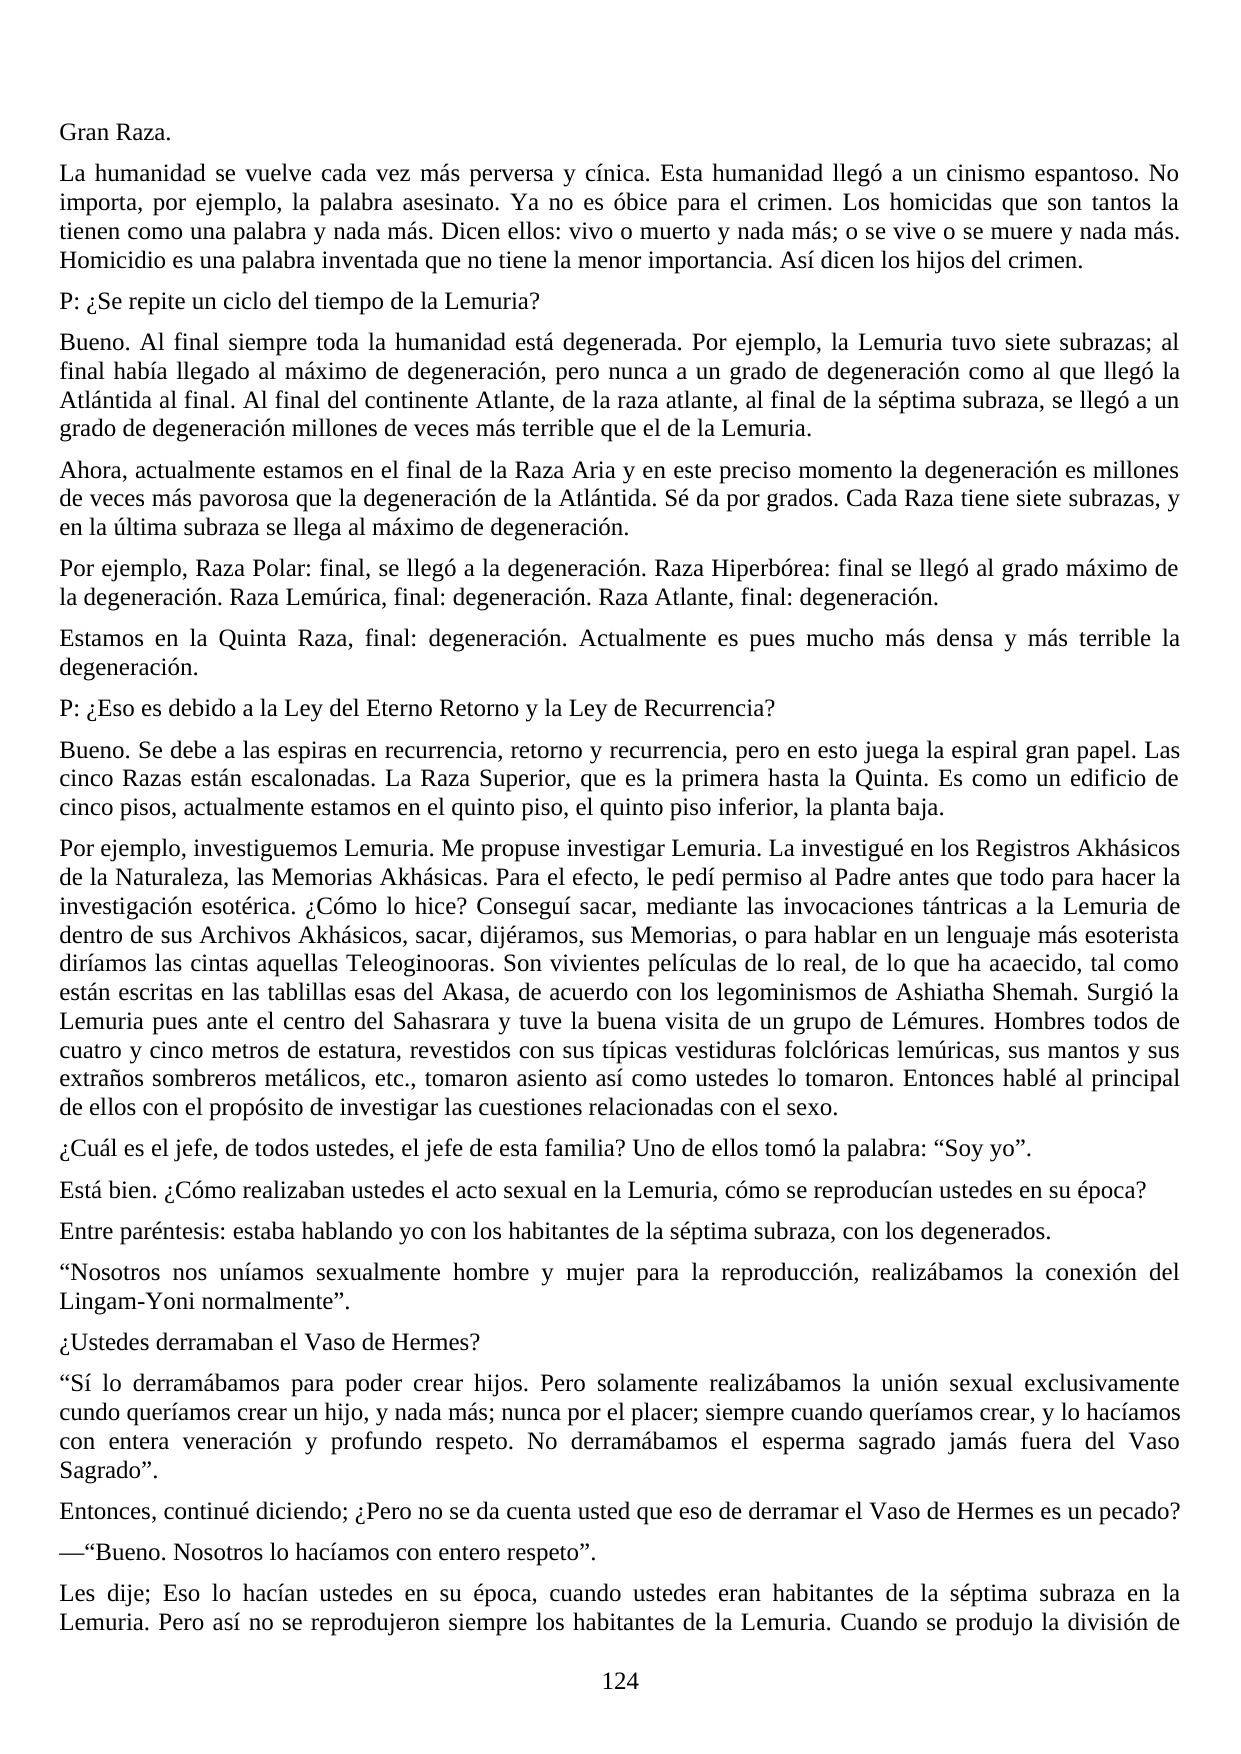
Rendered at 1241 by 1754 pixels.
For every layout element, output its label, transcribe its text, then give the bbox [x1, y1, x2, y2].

text ¿Cuál es el jefe, de todos ustedes, el jefe de esta familia? Uno de ellos tomó la palabra: “Soy yo”. [59, 1133, 1181, 1162]
text Bueno. Al final siempre toda la humanidad está degenerada. Por ejemplo, la Lemuria tuvo siete subrazas; al final había llegado al máximo de degeneración, pero nunca a un grado de degeneración como al que llegó la Atlántida al final. Al final del continente Atlante, de la raza atlante, al final de la séptima subraza, se llegó a un grado de degeneración millones de veces más terrible que el de la Lemuria. [59, 327, 1181, 442]
text —“Bueno. Nosotros lo hacíamos con entero respeto”. [59, 1537, 1181, 1566]
text Entonces, continué diciendo; ¿Pero no se da cuenta usted que eso de derramar el Vaso de Hermes es un pecado? [59, 1496, 1181, 1525]
text ¿Ustedes derramaban el Vaso de Hermes? [59, 1327, 1181, 1356]
text Por ejemplo, Raza Polar: final, se llegó a la degeneración. Raza Hiperbórea: final se llegó al grado máximo de la degeneración. Raza Lemúrica, final: degeneración. Raza Atlante, final: degeneración. [59, 553, 1181, 611]
text Ahora, actualmente estamos en el final de la Raza Aria y en este preciso momento la degeneración es millones de veces más pavorosa que la degeneración de la Atlántida. Sé da por grados. Cada Raza tiene siete subrazas, y en la última subraza se llega al máximo de degeneración. [59, 455, 1181, 541]
text Estamos en la Quinta Raza, final: degeneración. Actualmente es pues mucho más densa y más terrible la degeneración. [59, 623, 1181, 681]
text Está bien. ¿Cómo realizaban ustedes el acto sexual en la Lemuria, cómo se reproducían ustedes en su época? [59, 1175, 1181, 1203]
text “Nosotros nos uníamos sexualmente hombre y mujer para la reproducción, realizábamos la conexión del Lingam-Yoni normalmente”. [59, 1257, 1181, 1315]
text Bueno. Se debe a las espiras en recurrencia, retorno y recurrencia, pero en esto juega la espiral gran papel. Las cinco Razas están escalonadas. La Raza Superior, que es la primera hasta la Quinta. Es como un edificio de cinco pisos, actualmente estamos en el quinto piso, el quinto piso inferior, la planta baja. [59, 735, 1181, 821]
text P: ¿Se repite un ciclo del tiempo de la Lemuria? [59, 286, 1181, 315]
text Gran Raza. [59, 117, 1181, 146]
text Entre paréntesis: estaba hablando yo con los habitantes de la séptima subraza, con los degenerados. [59, 1216, 1181, 1245]
text Les dije; Eso lo hacían ustedes en su época, cuando ustedes eran habitantes de la séptima subraza en la Lemuria. Pero así no se reprodujeron siempre los habitantes de la Lemuria. Cuando se produjo la división de [59, 1578, 1181, 1636]
text P: ¿Eso es debido a la Ley del Eterno Retorno y la Ley de Recurrencia? [59, 693, 1181, 722]
text La humanidad se vuelve cada vez más perversa y cínica. Esta humanidad llegó a un cinismo espantoso. No importa, por ejemplo, la palabra asesinato. Ya no es óbice para el crimen. Los homicidas que son tantos la tienen como una palabra y nada más. Dicen ellos: vivo o muerto y nada más; o se vive o se muere y nada más. Homicidio es una palabra inventada que no tiene la menor importancia. Así dicen los hijos del crimen. [59, 158, 1181, 273]
text “Sí lo derramábamos para poder crear hijos. Pero solamente realizábamos la unión sexual exclusivamente cundo queríamos crear un hijo, y nada más; nunca por el placer; siempre cuando queríamos crear, y lo hacíamos con entera veneración y profundo respeto. No derramábamos el esperma sagrado jamás fuera del Vaso Sagrado”. [59, 1368, 1181, 1483]
text Por ejemplo, investiguemos Lemuria. Me propuse investigar Lemuria. La investigué en los Registros Akhásicos de la Naturaleza, las Memorias Akhásicas. Para el efecto, le pedí permiso al Padre antes que todo para hacer la investigación esotérica. ¿Cómo lo hice? Conseguí sacar, mediante las invocaciones tántricas a la Lemuria de dentro de sus Archivos Akhásicos, sacar, dijéramos, sus Memorias, o para hablar en un lenguaje más esoterista diríamos las cintas aquellas Teleoginooras. Son vivientes películas de lo real, de lo que ha acaecido, tal como están escritas en las tablillas esas del Akasa, de acuerdo con los legominismos de Ashiatha Shemah. Surgió la Lemuria pues ante el centro del Sahasrara y tuve la buena visita de un grupo de Lémures. Hombres todos de cuatro y cinco metros de estatura, revestidos con sus típicas vestiduras folclóricas lemúricas, sus mantos y sus extraños sombreros metálicos, etc., tomaron asiento así como ustedes lo tomaron. Entonces hablé al principal de ellos con el propósito de investigar las cuestiones relacionadas con el sexo. [59, 833, 1181, 1121]
